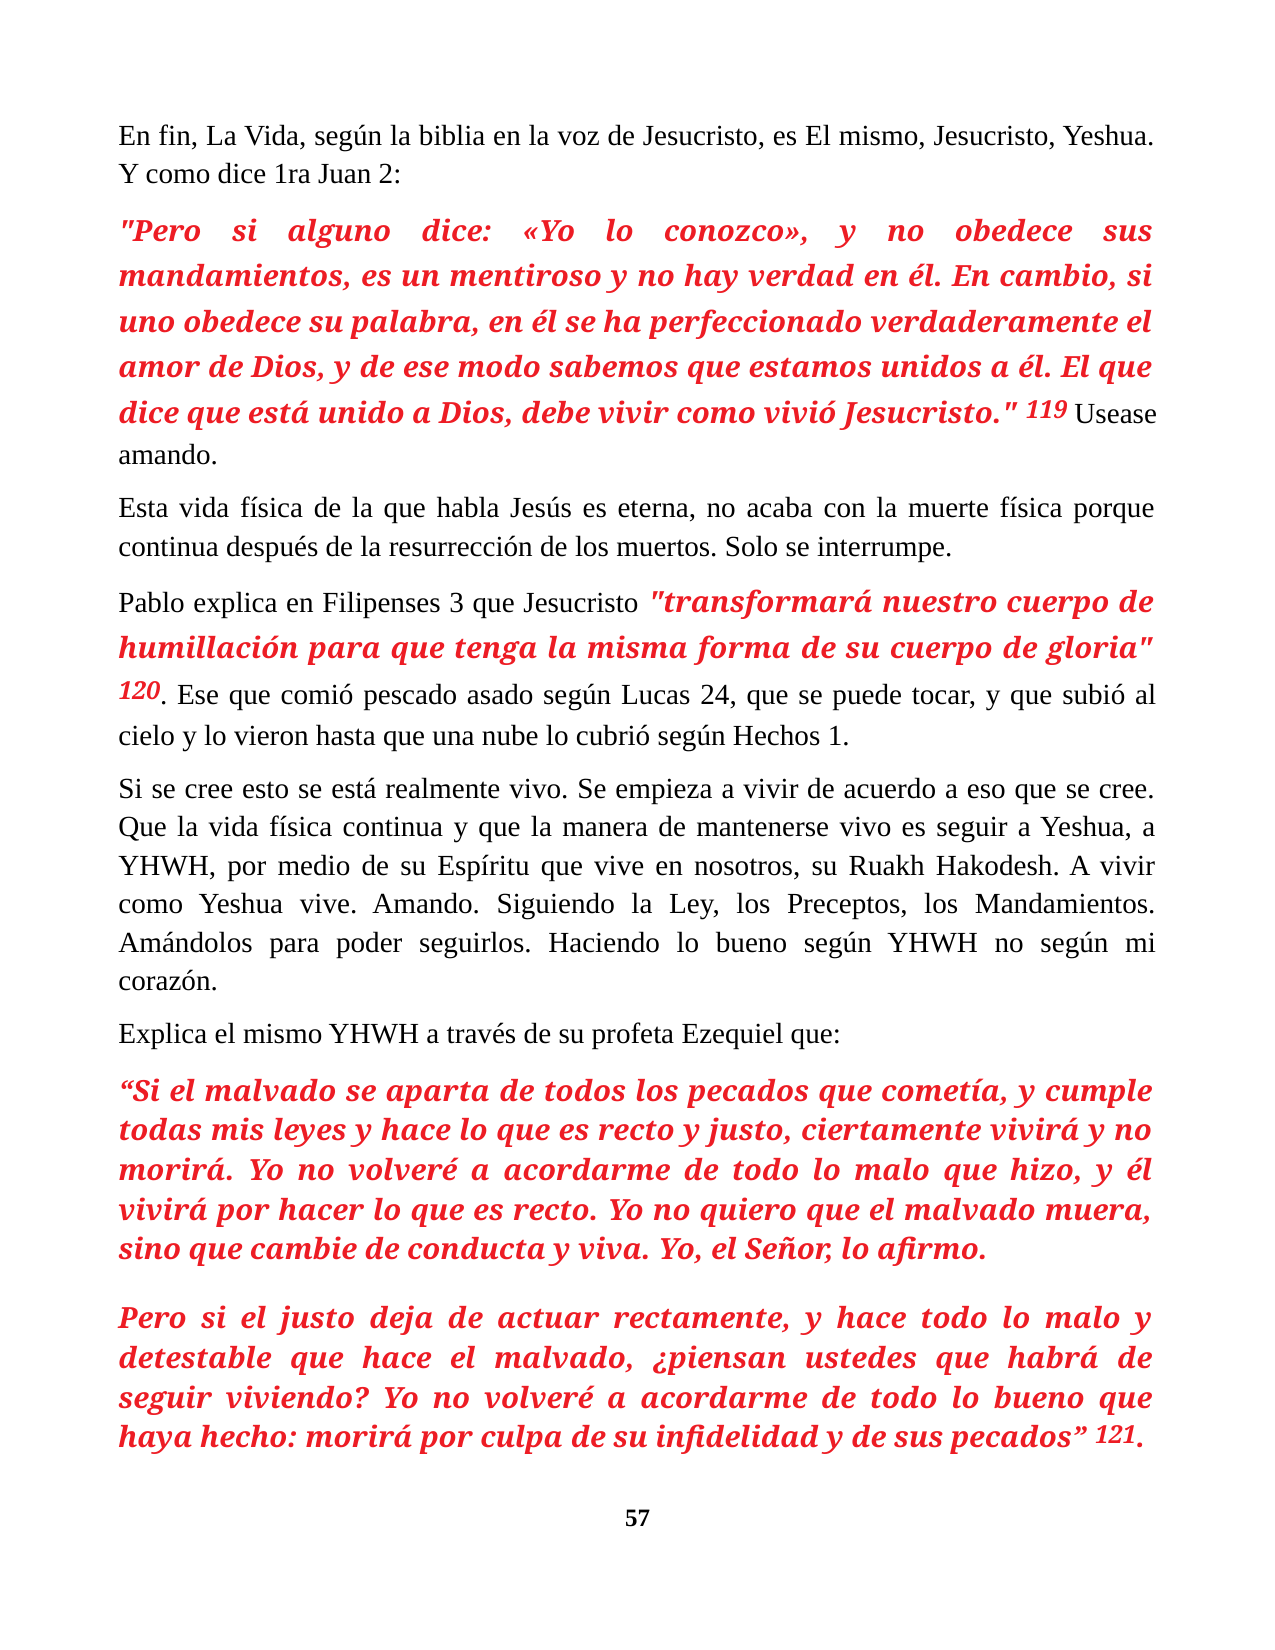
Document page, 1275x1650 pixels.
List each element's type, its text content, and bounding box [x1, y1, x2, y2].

text “Si el malvado se aparta de todos los pecados que cometía, y cumple todas mis leyes y hace lo que es recto y justo, ciertamente vivirá y no morirá. Yo no volveré a acordarme de todo lo malo que hizo, y él vivirá por hacer lo que es recto. Yo no quiero que el malvado muera, sino que cambie de conducta y viva. Yo, el Señor, lo afirmo. [118, 1070, 1157, 1268]
text Esta vida física de la que habla Jesús es eterna, no acaba con la muerte física porque continua después de la resurrección de los muertos. Solo se interrumpe. [118, 490, 1157, 562]
text Explica el mismo YHWH a través de su profeta Ezequiel que: [118, 1017, 1157, 1050]
text En fin, La Vida, según la biblia en la voz de Jesucristo, es El mismo, Jesucristo, Yeshua. Y como dice 1ra Juan 2: [118, 118, 1157, 190]
text "Pero si alguno dice: «Yo lo conozco», y no obedece sus mandamientos, es un mentiroso y no hay verdad en él. En cambio, si uno obedece su palabra, en él se ha perfeccionado verdaderamente el amor de Dios, y de ese modo sabemos que estamos unidos a él. El que dice que está unido a Dios, debe vivir como vivió Jesucristo." Usease amando. [118, 210, 1157, 471]
text Si se cree esto se está realmente vivo. Se empieza a vivir de acuerdo a eso que se cree. Que la vida física continua y que la manera de mantenerse vivo es seguir a Yeshua, a YHWH, por medio de su Espíritu que vive en nosotros, su Ruakh Hakodesh. A vivir como Yeshua vive. Amando. Siguiendo la Ley, los Preceptos, los Mandamientos. Amándolos para poder seguirlos. Haciendo lo bueno según YHWH no según mi corazón. [118, 771, 1157, 997]
text Pero si el justo deja de actuar rectamente, y hace todo lo malo y detestable que hace el malvado, ¿piensan ustedes que habrá de seguir viviendo? Yo no volveré a acordarme de todo lo bueno que haya hecho: morirá por culpa de su infidelidad y de sus pecados” . [118, 1298, 1157, 1456]
text Pablo explica en Filipenses 3 que Jesucristo "transformará nuestro cuerpo de humillación para que tenga la misma forma de su cuerpo de gloria" . Ese que comió pescado asado según Lucas 24, que se puede tocar, y que subió al cielo y lo vieron hasta que una nube lo cubrió según Hechos 1. [118, 582, 1157, 751]
